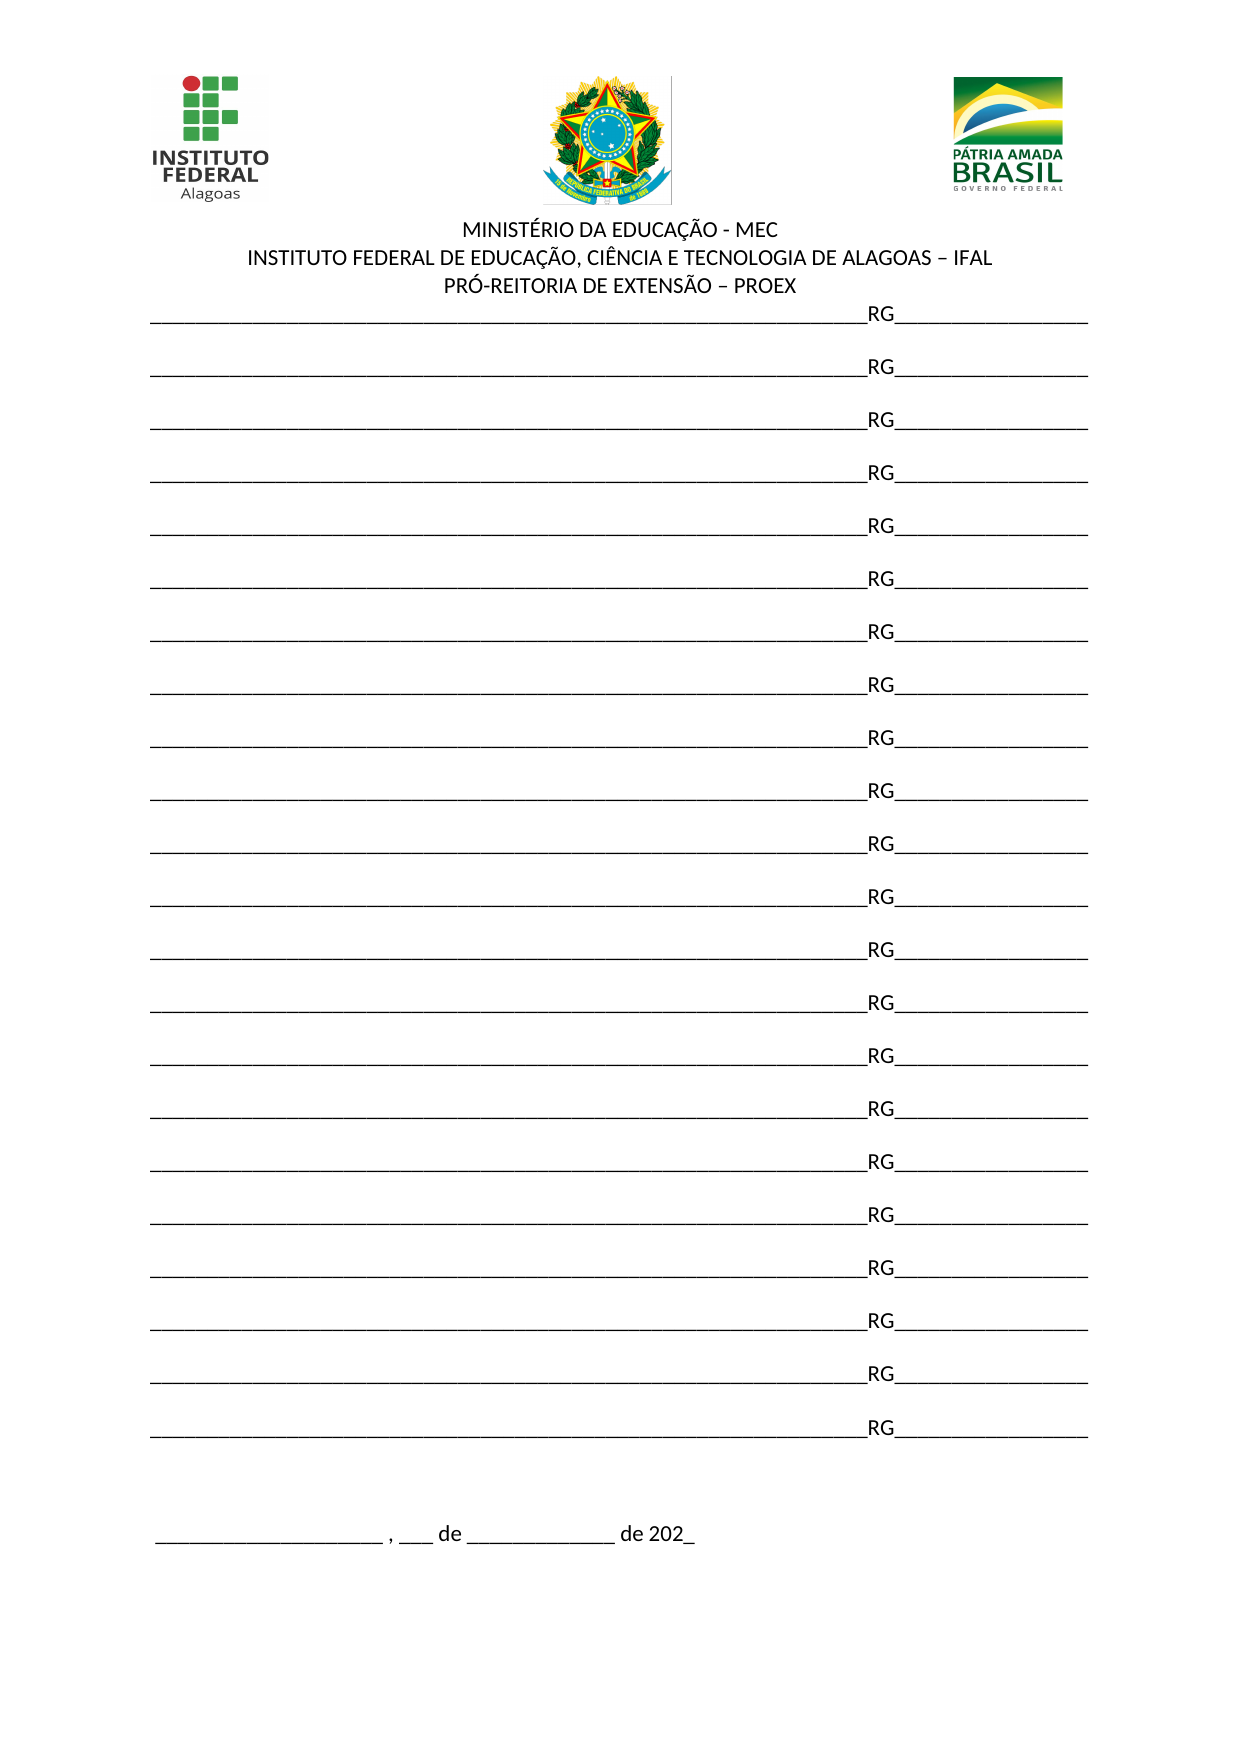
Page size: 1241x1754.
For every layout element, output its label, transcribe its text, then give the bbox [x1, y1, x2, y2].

text _______________________________________________________________RG_________________ [150, 1041, 1090, 1069]
text _______________________________________________________________RG_________________ [150, 1307, 1090, 1334]
text _______________________________________________________________RG_________________ [150, 458, 1090, 486]
text _______________________________________________________________RG_________________ [150, 776, 1090, 804]
text _______________________________________________________________RG_________________ [150, 670, 1090, 698]
text _______________________________________________________________RG_________________ [150, 723, 1090, 751]
text _______________________________________________________________RG_________________ [150, 617, 1090, 645]
picture [151, 74, 269, 202]
text _______________________________________________________________RG_________________ [150, 564, 1090, 592]
text _______________________________________________________________RG_________________ [150, 1413, 1090, 1441]
text _______________________________________________________________RG_________________ [150, 352, 1090, 380]
text _______________________________________________________________RG_________________ [150, 988, 1090, 1016]
text _______________________________________________________________RG_________________ [150, 511, 1090, 539]
text _______________________________________________________________RG_________________ [150, 1359, 1090, 1388]
text _______________________________________________________________RG_________________ [150, 829, 1090, 857]
picture [583, 187, 591, 193]
text _______________________________________________________________RG_________________ [150, 1147, 1090, 1176]
text _______________________________________________________________RG_________________ [150, 299, 1090, 327]
picture [543, 77, 672, 205]
text ____________________ , ___ de _____________ de 202_ [150, 1519, 1090, 1547]
picture [953, 77, 1063, 191]
text _______________________________________________________________RG_________________ [150, 405, 1090, 433]
text _______________________________________________________________RG_________________ [150, 882, 1090, 910]
text _______________________________________________________________RG_________________ [150, 1201, 1090, 1228]
text _______________________________________________________________RG_________________ [150, 1253, 1090, 1282]
text _______________________________________________________________RG_________________ [150, 935, 1090, 963]
text _______________________________________________________________RG_________________ [150, 1094, 1090, 1122]
